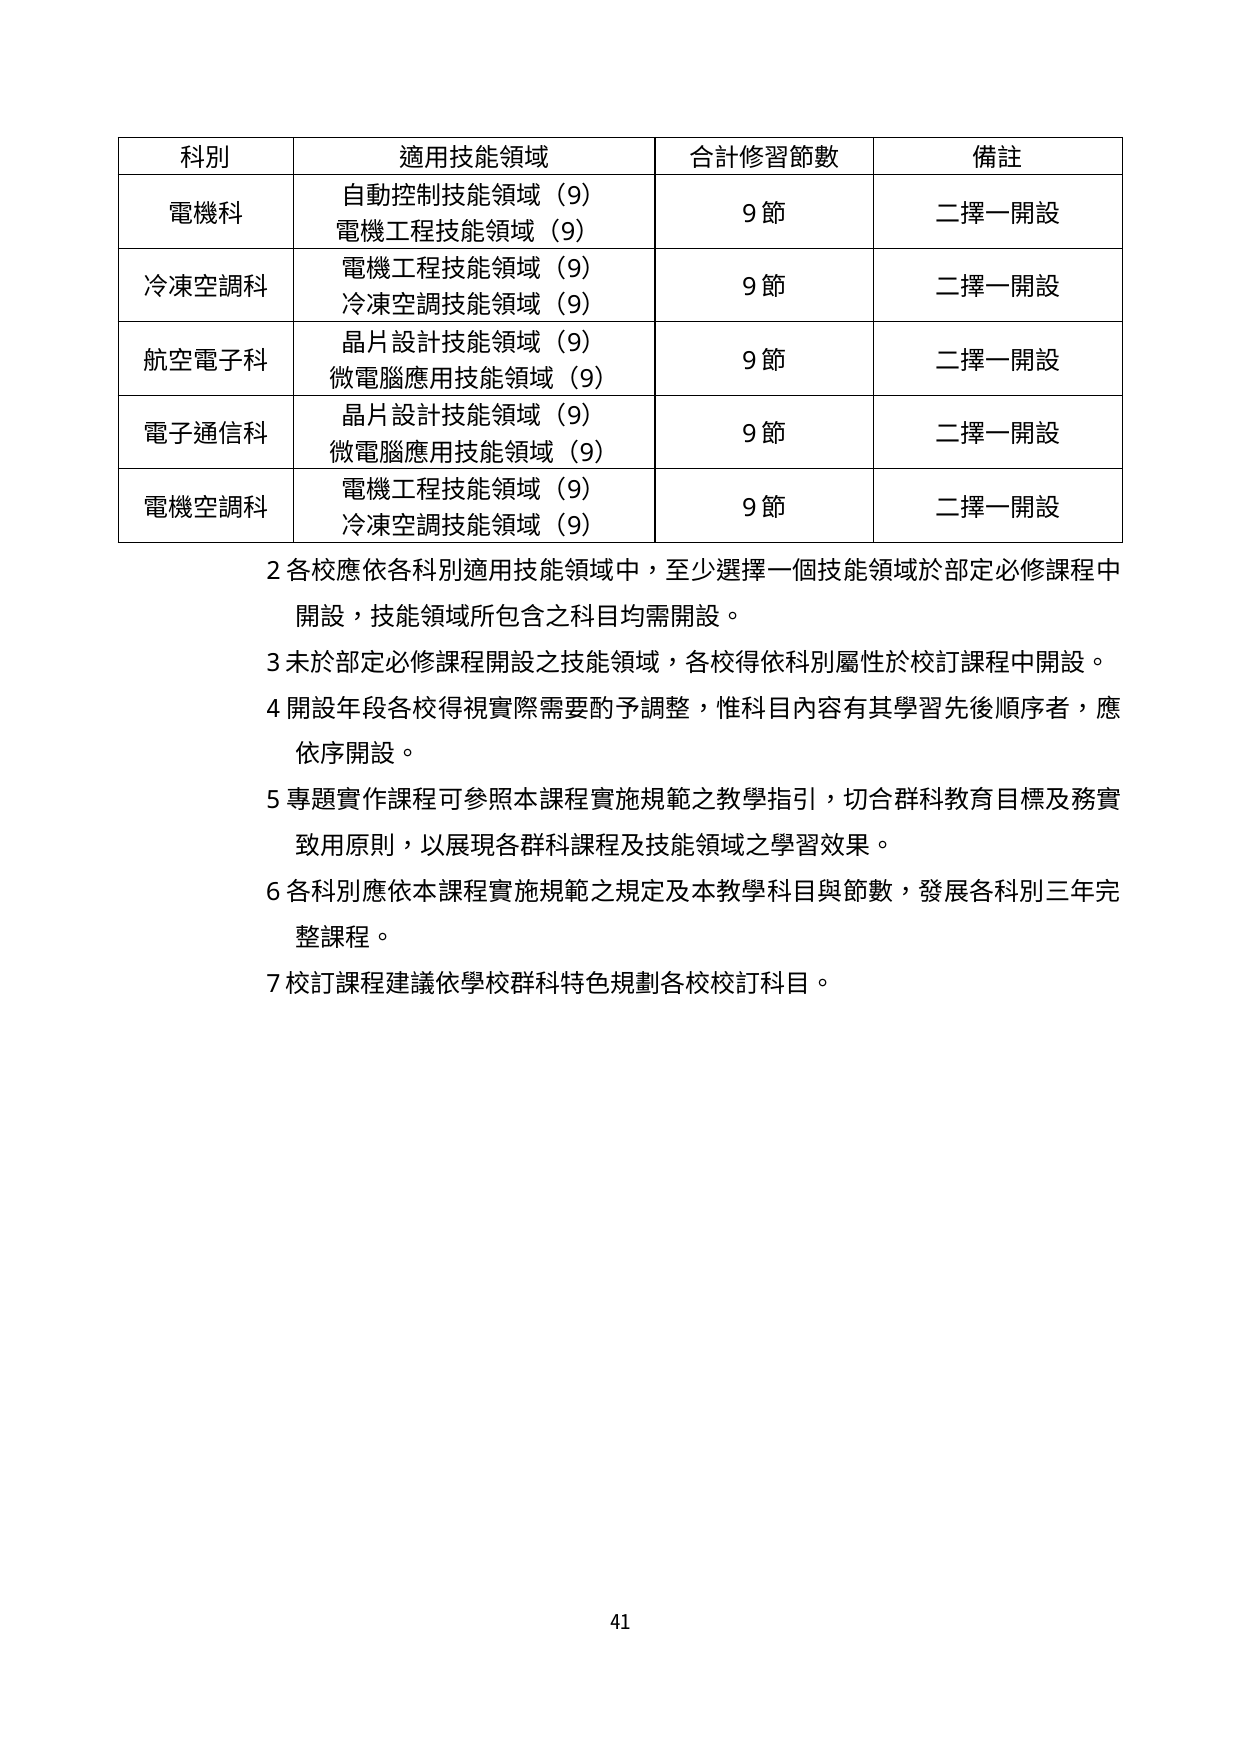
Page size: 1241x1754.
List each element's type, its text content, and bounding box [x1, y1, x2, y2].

table_cell 電機工程技能領域（9） 冷凍空調技能領域（9） [294, 249, 654, 321]
table_header 適用技能領域 [294, 138, 654, 174]
table_cell 二擇一開設 [874, 322, 1122, 395]
table_cell 二擇一開設 [874, 175, 1122, 248]
table_header 科別 [119, 138, 293, 174]
text 5專題實作課程可參照本課程實施規範之教學指引，切合群科教育目標及務實致用原則，以展現各群科課程及技能領域之學習效果。 [266, 772, 1122, 864]
table_cell 自動控制技能領域（9） 電機工程技能領域（9） [294, 175, 654, 248]
table_header 備註 [874, 138, 1122, 174]
text 3未於部定必修課程開設之技能領域，各校得依科別屬性於校訂課程中開設。 [266, 634, 1122, 680]
text 4開設年段各校得視實際需要酌予調整，惟科目內容有其學習先後順序者，應依序開設。 [266, 680, 1122, 772]
table_cell 電機工程技能領域（9） 冷凍空調技能領域（9） [294, 469, 654, 542]
table_cell 航空電子科 [119, 322, 293, 395]
text 7校訂課程建議依學校群科特色規劃各校校訂科目。 [266, 955, 1122, 1001]
table_cell 二擇一開設 [874, 249, 1122, 321]
table_cell 冷凍空調科 [119, 249, 293, 321]
table_cell 晶片設計技能領域（9） 微電腦應用技能領域（9） [294, 322, 654, 395]
table_cell 9節 [656, 249, 873, 321]
table_cell 9節 [656, 322, 873, 395]
table_cell 電機空調科 [119, 469, 293, 542]
table_cell 電子通信科 [119, 396, 293, 468]
table_cell 9節 [656, 396, 873, 468]
text 6各科別應依本課程實施規範之規定及本教學科目與節數，發展各科別三年完整課程。 [266, 864, 1122, 955]
table_cell 9節 [656, 469, 873, 542]
table_cell 二擇一開設 [874, 469, 1122, 542]
table_cell 晶片設計技能領域（9） 微電腦應用技能領域（9） [294, 396, 654, 468]
table_cell 9節 [656, 175, 873, 248]
table_header 合計修習節數 [656, 138, 873, 174]
table_cell 電機科 [119, 175, 293, 248]
text 2各校應依各科別適用技能領域中，至少選擇一個技能領域於部定必修課程中開設，技能領域所包含之科目均需開設。 [266, 543, 1122, 634]
table_cell 二擇一開設 [874, 396, 1122, 468]
